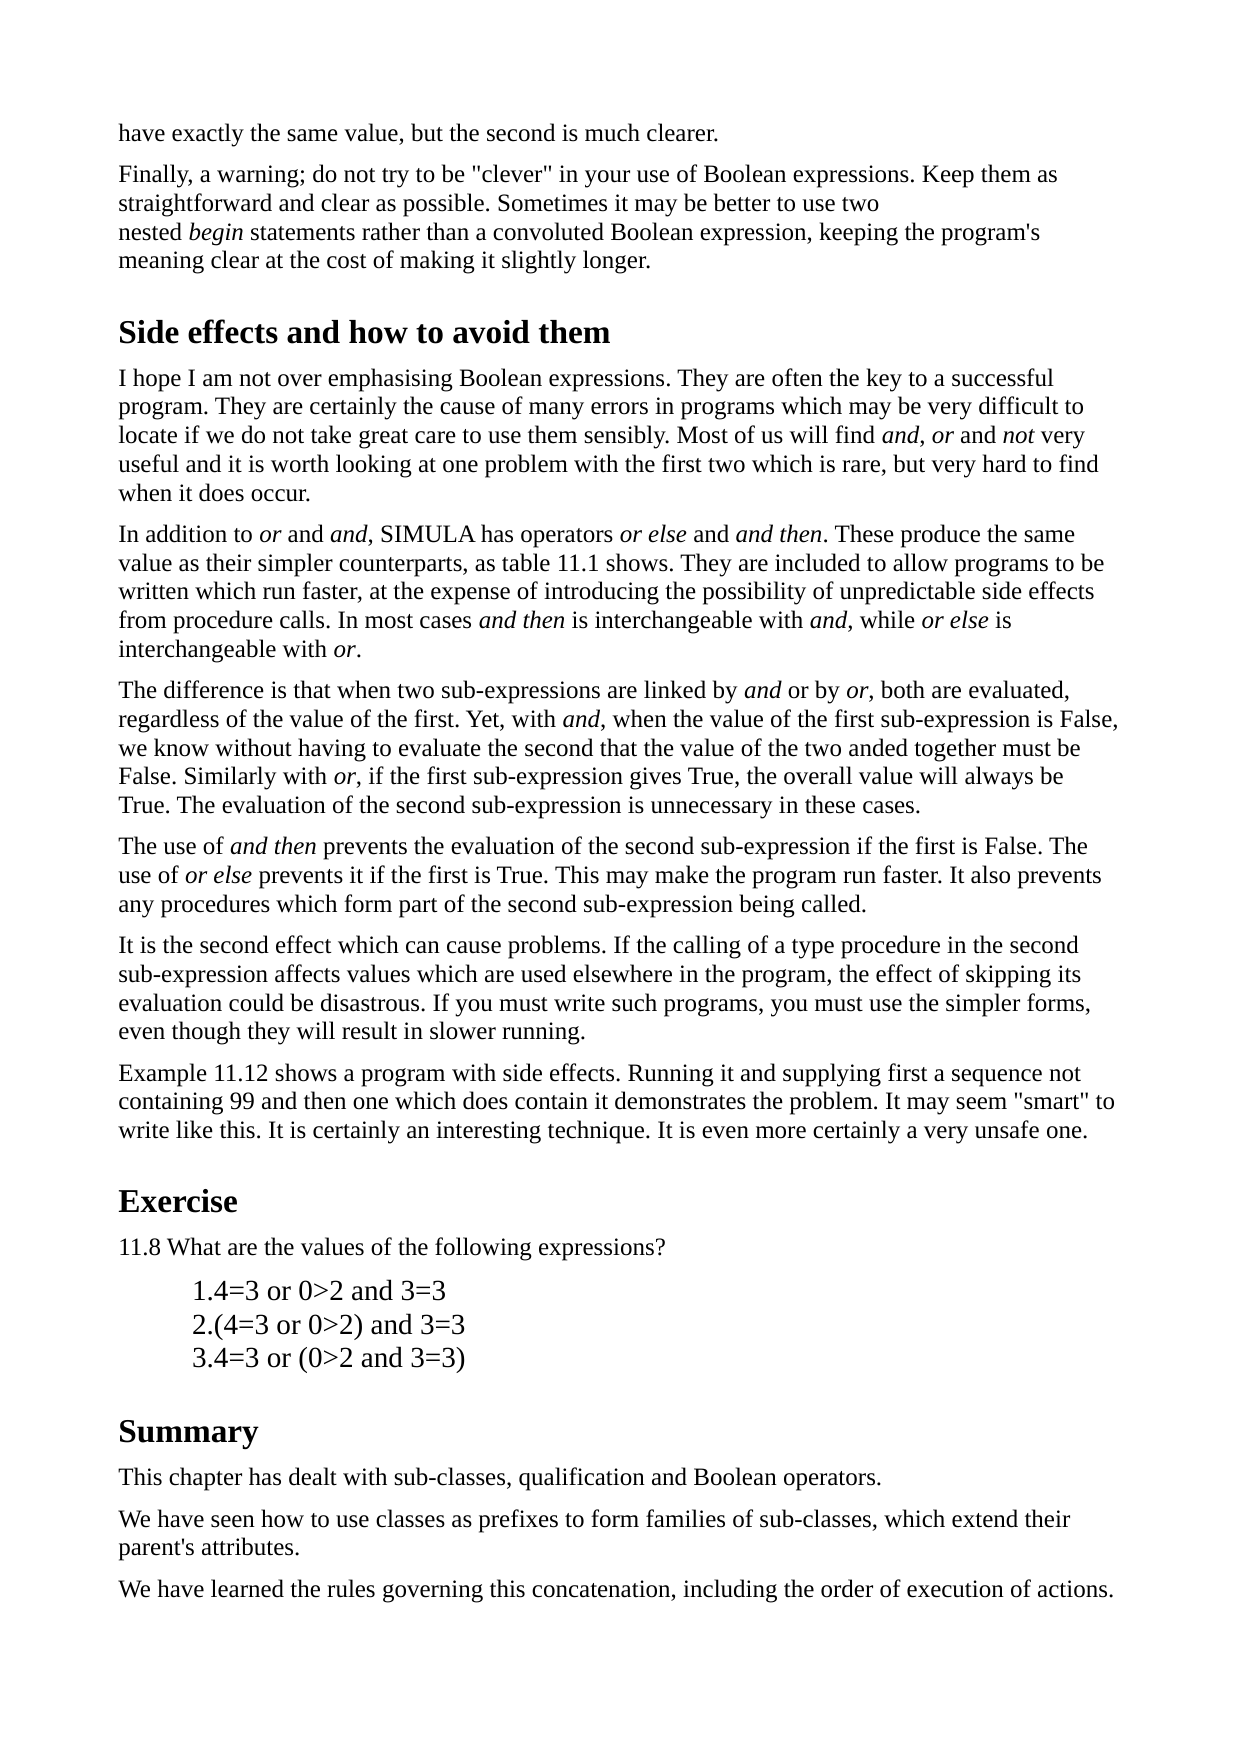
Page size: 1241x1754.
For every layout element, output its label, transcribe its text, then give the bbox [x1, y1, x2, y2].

text Example 11.12 shows a program with side effects. Running it and supplying first a sequence not containing 99 and then one which does contain it demonstrates the problem. It may seem "smart" to write like this. It is certainly an interesting technique. It is even more certainly a very unsafe one. [118, 1058, 1122, 1144]
text I hope I am not over emphasising Boolean expressions. They are often the key to a successful program. They are certainly the cause of many errors in programs which may be very difficult to locate if we do not take great care to use them sensibly. Most of us will find and, or and not very useful and it is worth looking at one problem with the first two which is rare, but very hard to find when it does occur. [118, 363, 1122, 506]
text The use of and then prevents the evaluation of the second sub-expression if the first is False. The use of or else prevents it if the first is True. This may make the program run faster. It also prevents any procedures which form part of the second sub-expression being called. [118, 831, 1122, 918]
text The difference is that when two sub-expressions are linked by and or by or, both are evaluated, regardless of the value of the first. Yet, with and, when the value of the first sub-expression is False, we know without having to evaluate the second that the value of the two anded together must be False. Similarly with or, if the first sub-expression gives True, the overall value will always be True. The evaluation of the second sub-expression is unnecessary in these cases. [118, 675, 1122, 819]
list (4=3 or 0>2) and 3=3 [118, 1307, 1122, 1341]
list 4=3 or (0>2 and 3=3) [118, 1341, 1122, 1374]
text have exactly the same value, but the second is much clearer. [118, 118, 1122, 147]
subtitle Side effects and how to avoid them [118, 312, 1122, 350]
text It is the second effect which can cause problems. If the calling of a type procedure in the second sub-expression affects values which are used elsewhere in the program, the effect of skipping its evaluation could be disastrous. If you must write such programs, you must use the simpler forms, even though they will result in slower running. [118, 930, 1122, 1045]
text We have seen how to use classes as prefixes to form families of sub-classes, which extend their parent's attributes. [118, 1504, 1122, 1561]
text We have learned the rules governing this concatenation, including the order of execution of actions. [118, 1574, 1122, 1602]
text Finally, a warning; do not try to be "clever" in your use of Boolean expressions. Keep them as straightforward and clear as possible. Sometimes it may be better to use two nested begin statements rather than a convoluted Boolean expression, keeping the program's meaning clear at the cost of making it slightly longer. [118, 159, 1122, 274]
subtitle Exercise [118, 1181, 1122, 1220]
text This chapter has dealt with sub-classes, qualification and Boolean operators. [118, 1462, 1122, 1491]
text 11.8 What are the values of the following expressions? [118, 1232, 1122, 1261]
subtitle Summary [118, 1412, 1122, 1450]
list 4=3 or 0>2 and 3=3 [118, 1273, 1122, 1307]
text In addition to or and and, SIMULA has operators or else and and then. These produce the same value as their simpler counterparts, as table 11.1 shows. They are included to allow programs to be written which run faster, at the expense of introducing the possibility of unpredictable side effects from procedure calls. In most cases and then is interchangeable with and, while or else is interchangeable with or. [118, 519, 1122, 663]
